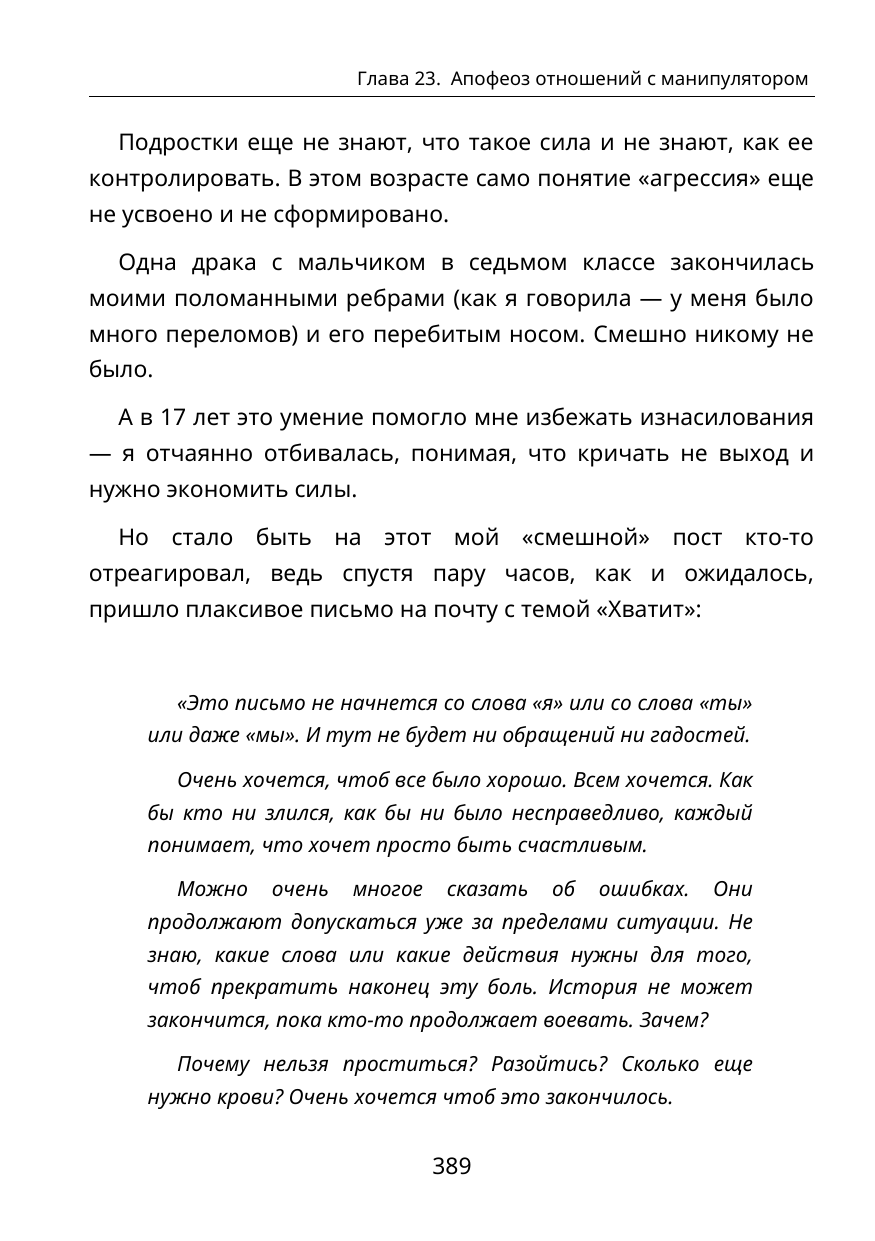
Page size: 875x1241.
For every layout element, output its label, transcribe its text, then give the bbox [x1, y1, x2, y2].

text А в 17 лет это умение помогло мне избежать изнасилования — я отчаянно отбивалась, понимая, что кричать не выход и нужно экономить силы. [88, 401, 815, 504]
text Почему нельзя проститься? Разойтись? Сколько еще нужно крови? Очень хочется чтоб это закончилось. [147, 1049, 756, 1110]
text «Это письмо не начнется со слова «я» или со слова «ты» или даже «мы». И тут не будет ни обращений ни гадостей. [147, 688, 756, 749]
text Очень хочется, чтоб все было хорошо. Всем хочется. Как бы кто ни злился, как бы ни было несправедливо, каждый понимает, что хочет просто быть счастливым. [147, 765, 756, 859]
text Можно очень многое сказать об ошибках. Они продолжают допускаться уже за пределами ситуации. Не знаю, какие слова или какие действия нужны для того, чтоб прекратить наконец эту боль. История не может закончится, пока кто-то продолжает воевать. Зачем? [147, 874, 756, 1033]
text Но стало быть на этот мой «смешной» пост кто-то отреагировал, ведь спустя пару часов, как и ожидалось, пришло плаксивое письмо на почту с темой «Хватит»: [88, 521, 815, 624]
text Подростки еще не знают, что такое сила и не знают, как ее контролировать. В этом возрасте само понятие «агрессия» еще не усвоено и не сформировано. [88, 126, 815, 229]
text Одна драка с мальчиком в седьмом классе закончилась моими поломанными ребрами (как я говорила — у меня было много переломов) и его перебитым носом. Смешно никому не было. [88, 246, 815, 385]
